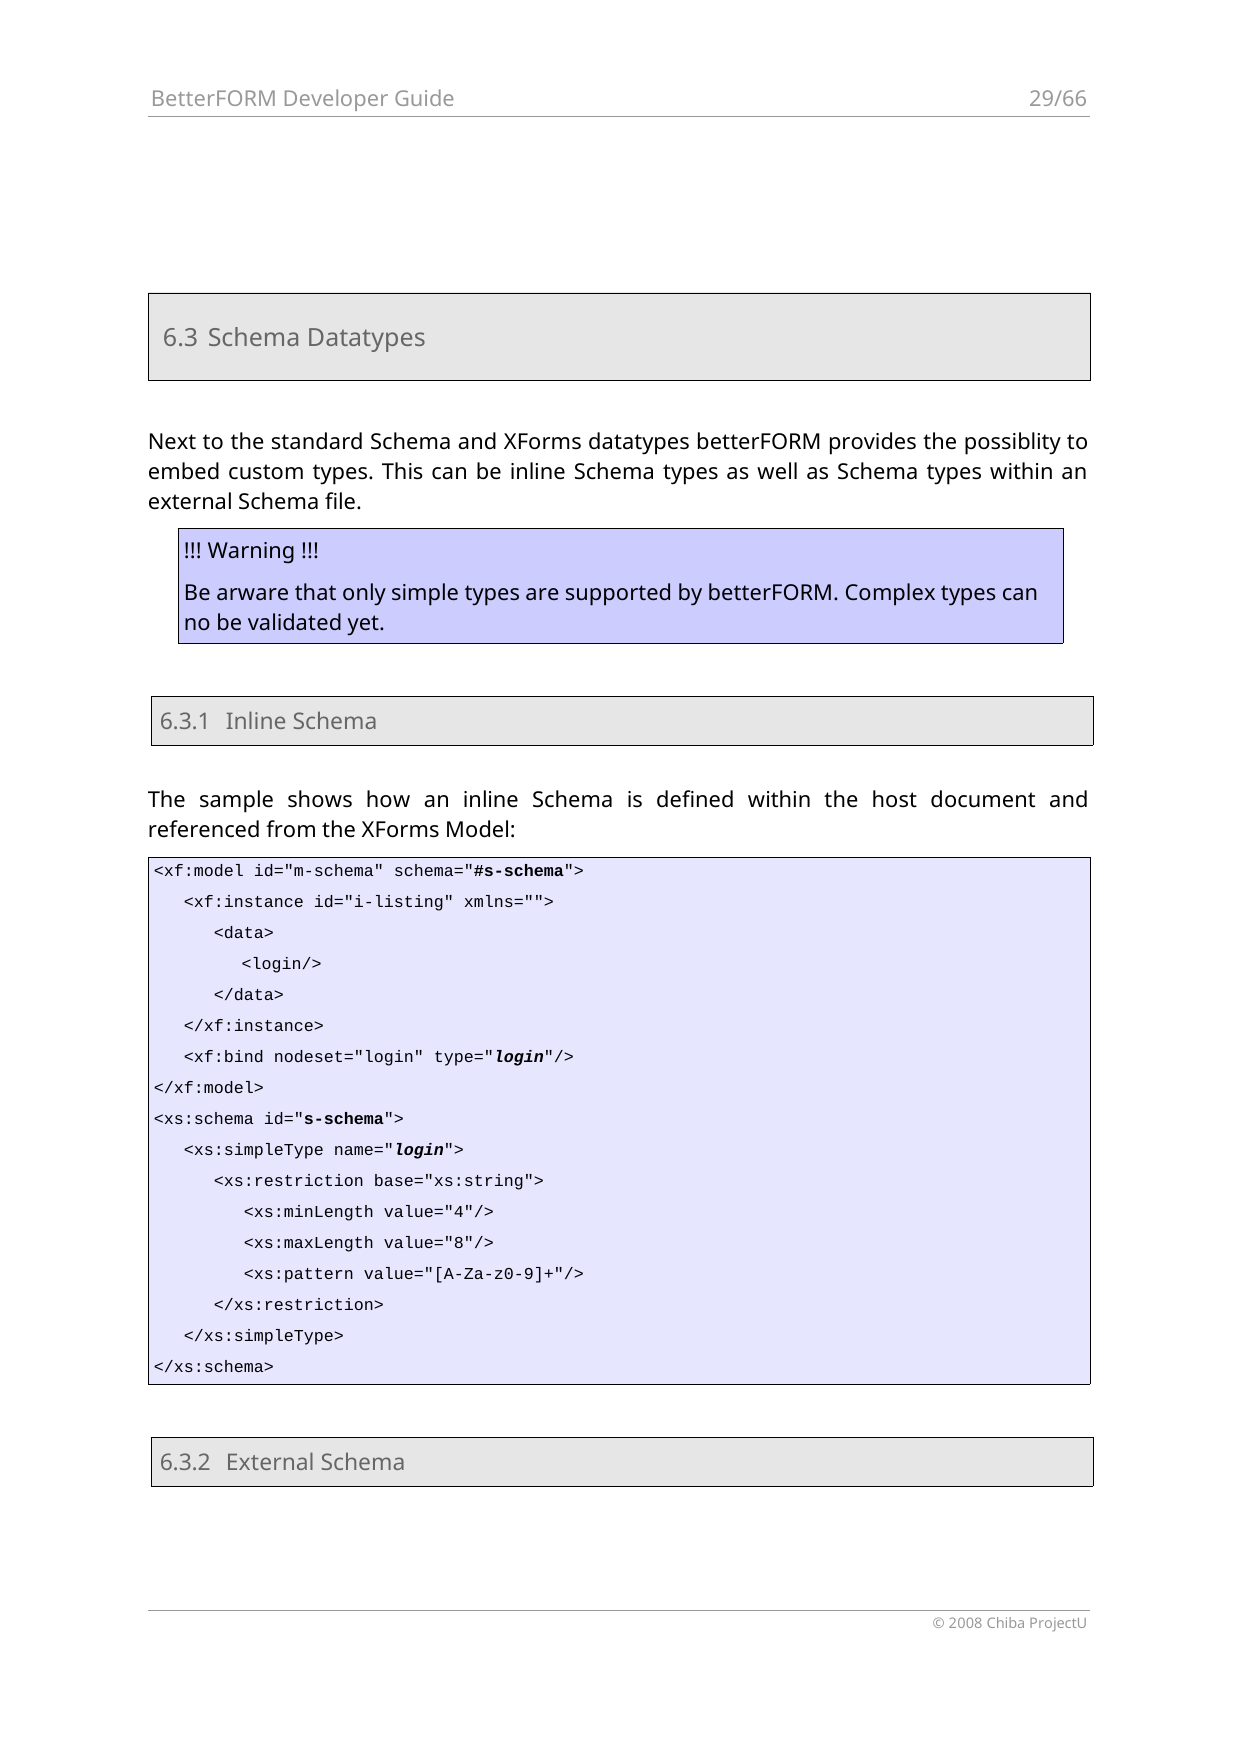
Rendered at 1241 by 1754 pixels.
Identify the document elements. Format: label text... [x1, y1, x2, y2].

text <xf:bind nodeset="login" type="login"/> [149, 1043, 1090, 1067]
text <xs:simpleType name="login"> [149, 1136, 1090, 1161]
text <data> [149, 919, 1090, 943]
text </data> [149, 981, 1090, 1005]
text </xf:instance> [149, 1012, 1090, 1036]
text <xf:model id="m-schema" schema="#s-schema"> [149, 858, 1090, 881]
text </xs:simpleType> [149, 1322, 1090, 1347]
text <xs:maxLength value="8"/> [149, 1229, 1090, 1254]
subtitle Inline Schema [152, 697, 1093, 745]
subtitle Schema Datatypes [149, 294, 1090, 380]
text </xs:restriction> [149, 1291, 1090, 1316]
text <xf:instance id="i-listing" xmlns=""> [149, 888, 1090, 912]
text <xs:minLength value="4"/> [149, 1198, 1090, 1223]
text The sample shows how an inline Schema is defined within the host document and referenced from the XForms Model: [148, 784, 1090, 844]
text <xs:schema id="s-schema"> [149, 1105, 1090, 1129]
text <xs:pattern value="[A-Za-z0-9]+"/> [149, 1260, 1090, 1285]
text <xs:restriction base="xs:string"> [149, 1167, 1090, 1192]
text Next to the standard Schema and XForms datatypes betterFORM provides the possiblity to embed custom types. This can be inline Schema types as well as Schema types within an external Schema file. [148, 426, 1090, 516]
text <login/> [149, 950, 1090, 974]
text Be arware that only simple types are supported by betterFORM. Complex types can no be validated yet. [179, 571, 1063, 643]
text !!! Warning !!! [179, 529, 1063, 564]
text </xf:model> [149, 1074, 1090, 1098]
subtitle External Schema [152, 1438, 1093, 1486]
text </xs:schema> [149, 1353, 1090, 1384]
